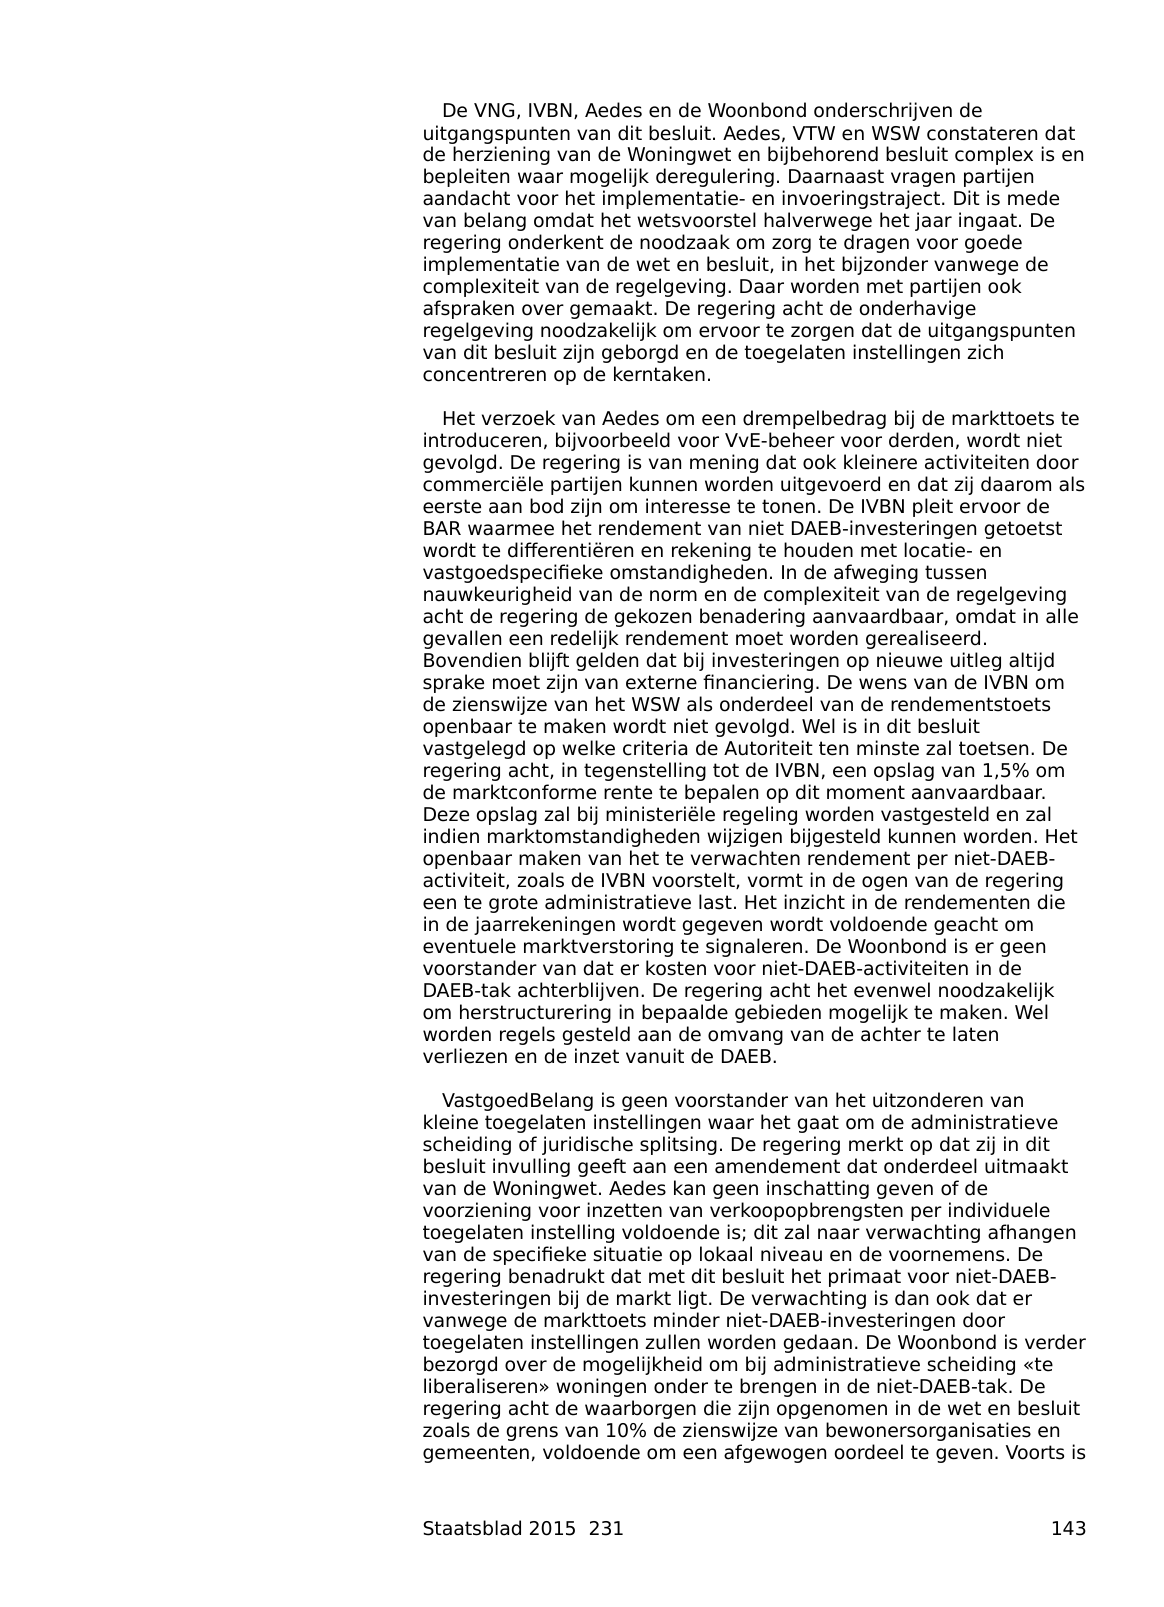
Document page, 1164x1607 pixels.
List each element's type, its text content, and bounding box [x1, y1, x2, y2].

text Het verzoek van Aedes om een drempelbedrag bij de markttoets te introduceren, bijvoorbeeld voor VvE-beheer voor derden, wordt niet gevolgd. De regering is van mening dat ook kleinere activiteiten door commerciële partijen kunnen worden uitgevoerd en dat zij daarom als eerste aan bod zijn om interesse te tonen. De IVBN pleit ervoor de BAR waarmee het rendement van niet DAEB-investeringen getoetst wordt te differentiëren en rekening te houden met locatie- en vastgoedspecifieke omstandigheden. In de afweging tussen nauwkeurigheid van de norm en de complexiteit van de regelgeving acht de regering de gekozen benadering aanvaardbaar, omdat in alle gevallen een redelijk rendement moet worden gerealiseerd. Bovendien blijft gelden dat bij investeringen op nieuwe uitleg altijd sprake moet zijn van externe financiering. De wens van de IVBN om de zienswijze van het WSW als onderdeel van de rendementstoets openbaar te maken wordt niet gevolgd. Wel is in dit besluit vastgelegd op welke criteria de Autoriteit ten minste zal toetsen. De regering acht, in tegenstelling tot de IVBN, een opslag van 1,5% om de marktconforme rente te bepalen op dit moment aanvaardbaar. Deze opslag zal bij ministeriële regeling worden vastgesteld en zal indien marktomstandigheden wijzigen bijgesteld kunnen worden. Het openbaar maken van het te verwachten rendement per niet-DAEB-activiteit, zoals de IVBN voorstelt, vormt in de ogen van de regering een te grote administratieve last. Het inzicht in de rendementen die in de jaarrekeningen wordt gegeven wordt voldoende geacht om eventuele marktverstoring te signaleren. De Woonbond is er geen voorstander van dat er kosten voor niet-DAEB-activiteiten in de DAEB-tak achterblijven. De regering acht het evenwel noodzakelijk om herstructurering in bepaalde gebieden mogelijk te maken. Wel worden regels gesteld aan de omvang van de achter te laten verliezen en de inzet vanuit de DAEB. [422, 408, 1087, 1068]
text De VNG, IVBN, Aedes en de Woonbond onderschrijven de uitgangspunten van dit besluit. Aedes, VTW en WSW constateren dat de herziening van de Woningwet en bijbehorend besluit complex is en bepleiten waar mogelijk deregulering. Daarnaast vragen partijen aandacht voor het implementatie- en invoeringstraject. Dit is mede van belang omdat het wetsvoorstel halverwege het jaar ingaat. De regering onderkent de noodzaak om zorg te dragen voor goede implementatie van de wet en besluit, in het bijzonder vanwege de complexiteit van de regelgeving. Daar worden met partijen ook afspraken over gemaakt. De regering acht de onderhavige regelgeving noodzakelijk om ervoor te zorgen dat de uitgangspunten van dit besluit zijn geborgd en de toegelaten instellingen zich concentreren op de kerntaken. [422, 100, 1087, 386]
text VastgoedBelang is geen voorstander van het uitzonderen van kleine toegelaten instellingen waar het gaat om de administratieve scheiding of juridische splitsing. De regering merkt op dat zij in dit besluit invulling geeft aan een amendement dat onderdeel uitmaakt van de Woningwet. Aedes kan geen inschatting geven of de voorziening voor inzetten van verkoopopbrengsten per individuele toegelaten instelling voldoende is; dit zal naar verwachting afhangen van de specifieke situatie op lokaal niveau en de voornemens. De regering benadrukt dat met dit besluit het primaat voor niet-DAEB-investeringen bij de markt ligt. De verwachting is dan ook dat er vanwege de markttoets minder niet-DAEB-investeringen door toegelaten instellingen zullen worden gedaan. De Woonbond is verder bezorgd over de mogelijkheid om bij administratieve scheiding «te liberaliseren» woningen onder te brengen in de niet-DAEB-tak. De regering acht de waarborgen die zijn opgenomen in de wet en besluit zoals de grens van 10% de zienswijze van bewonersorganisaties en gemeenten, voldoende om een afgewogen oordeel te geven. Voorts is [422, 1090, 1087, 1463]
